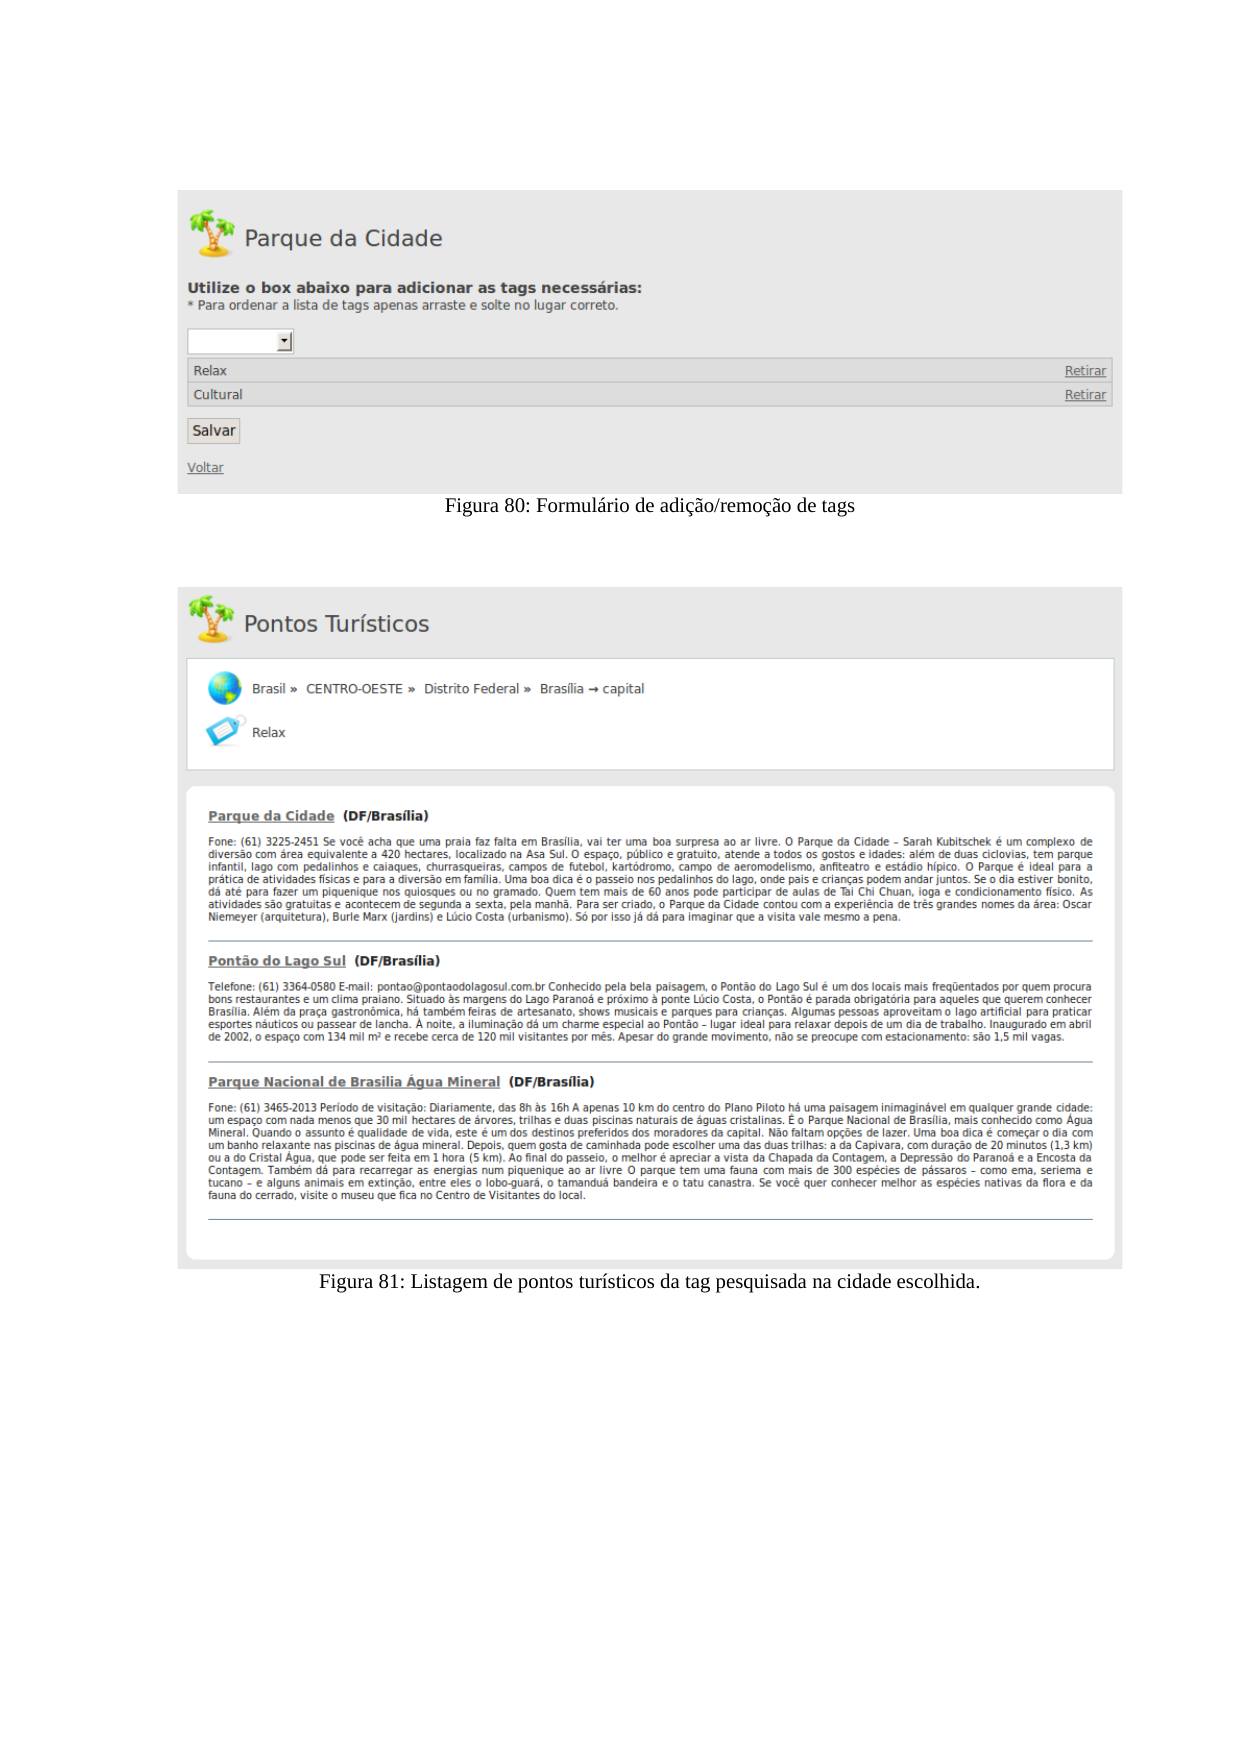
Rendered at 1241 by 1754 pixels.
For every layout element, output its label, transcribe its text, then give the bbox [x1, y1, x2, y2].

picture [177, 587, 1123, 1269]
picture [177, 190, 1123, 494]
text Figura 81: Listagem de pontos turísticos da tag pesquisada na cidade escolhida. [177, 1269, 1122, 1293]
text Figura 80: Formulário de adição/remoção de tags [177, 494, 1122, 517]
